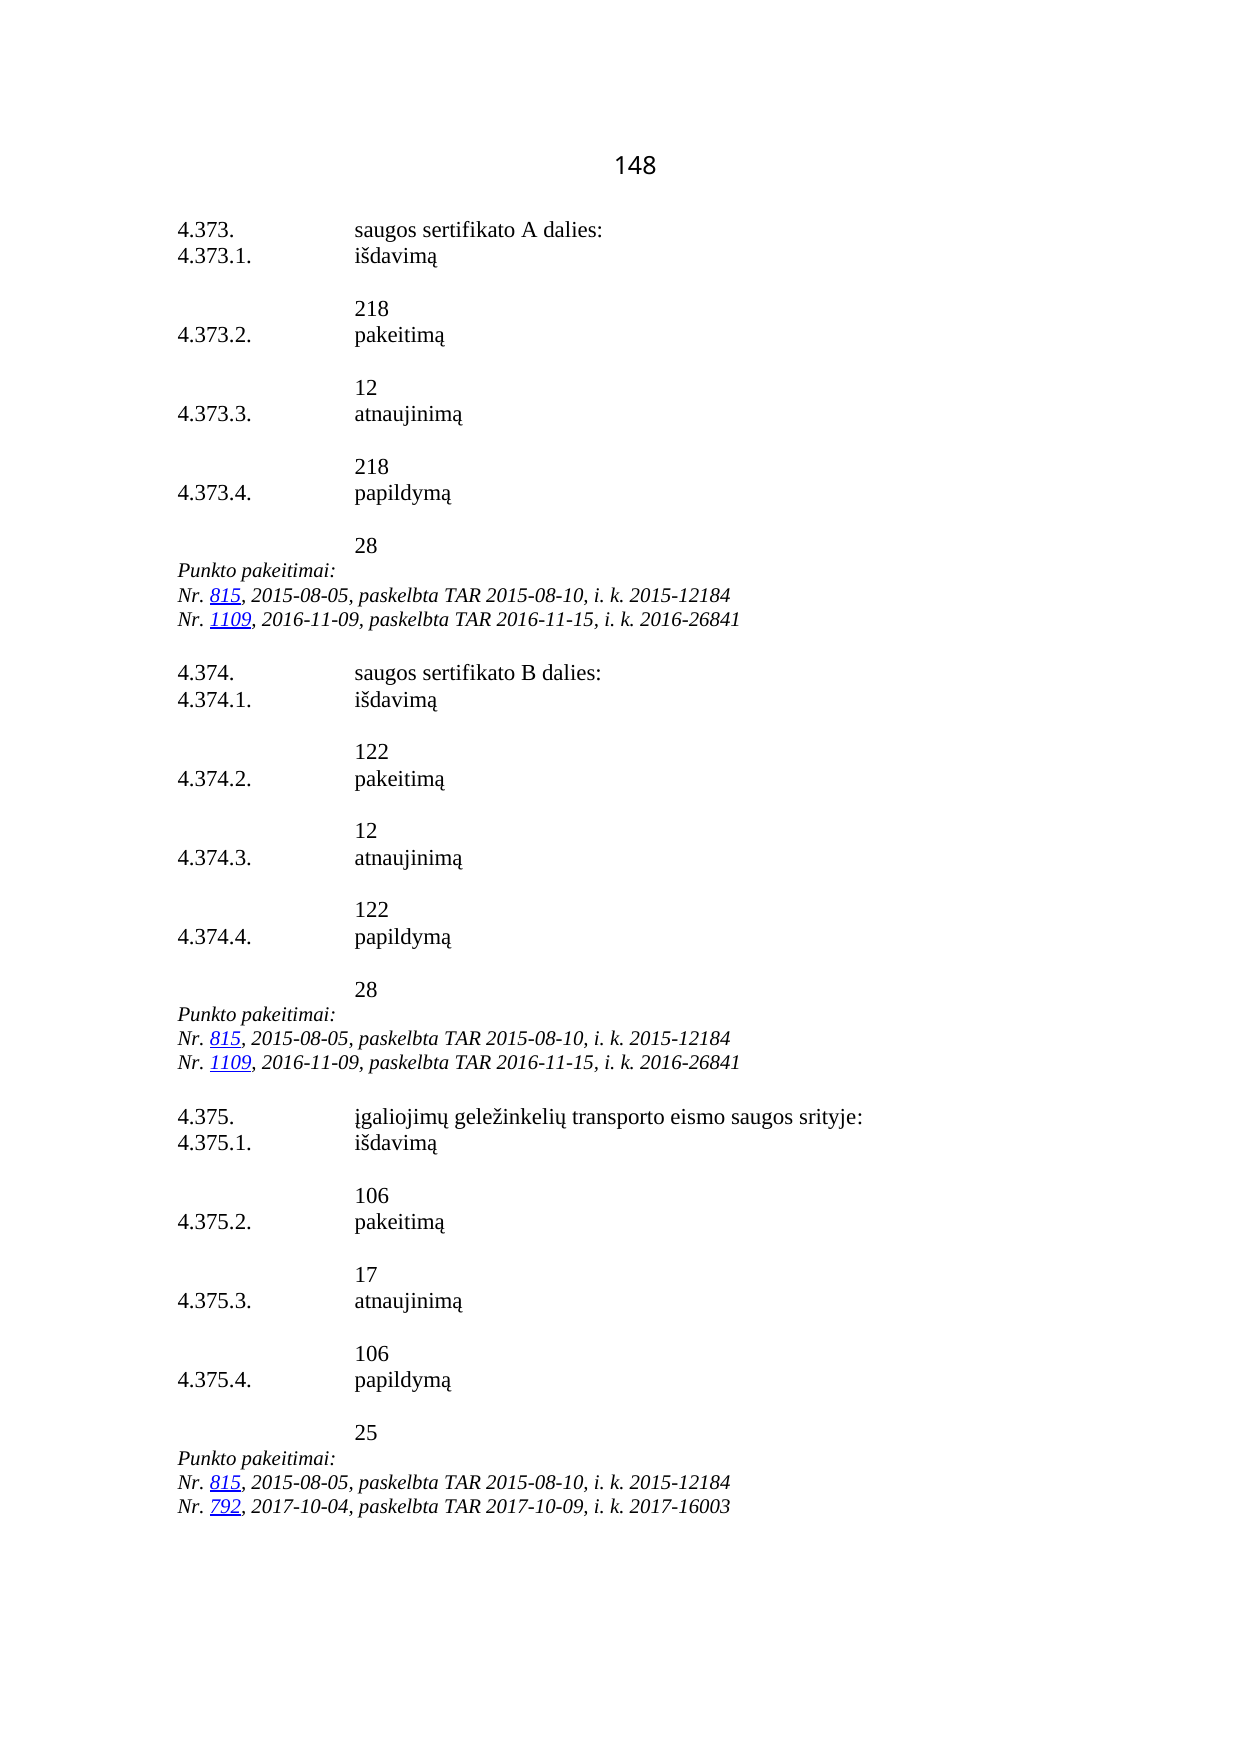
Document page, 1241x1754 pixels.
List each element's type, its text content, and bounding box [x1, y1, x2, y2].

text 4.375.1. išdavimą 106 [177, 1129, 945, 1208]
text 4.374.2. pakeitimą 12 [177, 765, 892, 844]
text 4.373. saugos sertifikato A dalies: [177, 216, 892, 242]
text Nr. 815, 2015-08-05, paskelbta TAR 2015-08-10, i. k. 2015-12184 [177, 582, 1093, 607]
text 4.375.2. pakeitimą 17 [177, 1208, 945, 1287]
text Punkto pakeitimai: [177, 558, 1093, 582]
text 4.375.3. atnaujinimą 106 [177, 1287, 945, 1366]
text Nr. 815, 2015-08-05, paskelbta TAR 2015-08-10, i. k. 2015-12184 [177, 1026, 1093, 1050]
text 4.374.1. išdavimą 122 [177, 686, 892, 765]
text 4.373.1. išdavimą 218 [177, 242, 892, 321]
text Nr. 1109, 2016-11-09, paskelbta TAR 2016-11-15, i. k. 2016-26841 [177, 1050, 1093, 1074]
text 4.374.4. papildymą 28 [177, 923, 892, 1002]
text 4.374.3. atnaujinimą 122 [177, 844, 892, 923]
text 4.373.3. atnaujinimą 218 [177, 400, 892, 479]
text 4.373.4. papildymą 28 [177, 479, 892, 558]
text Nr. 792, 2017-10-04, paskelbta TAR 2017-10-09, i. k. 2017-16003 [177, 1494, 1093, 1518]
text Nr. 1109, 2016-11-09, paskelbta TAR 2016-11-15, i. k. 2016-26841 [177, 607, 1093, 631]
text Punkto pakeitimai: [177, 1002, 1093, 1026]
text 4.374. saugos sertifikato B dalies: [177, 659, 892, 686]
text Punkto pakeitimai: [177, 1446, 1093, 1469]
text 4.375. įgaliojimų geležinkelių transporto eismo saugos srityje: [177, 1103, 945, 1129]
text Nr. 815, 2015-08-05, paskelbta TAR 2015-08-10, i. k. 2015-12184 [177, 1469, 1093, 1494]
text 4.375.4. papildymą 25 [177, 1366, 945, 1446]
text 4.373.2. pakeitimą 12 [177, 321, 892, 400]
